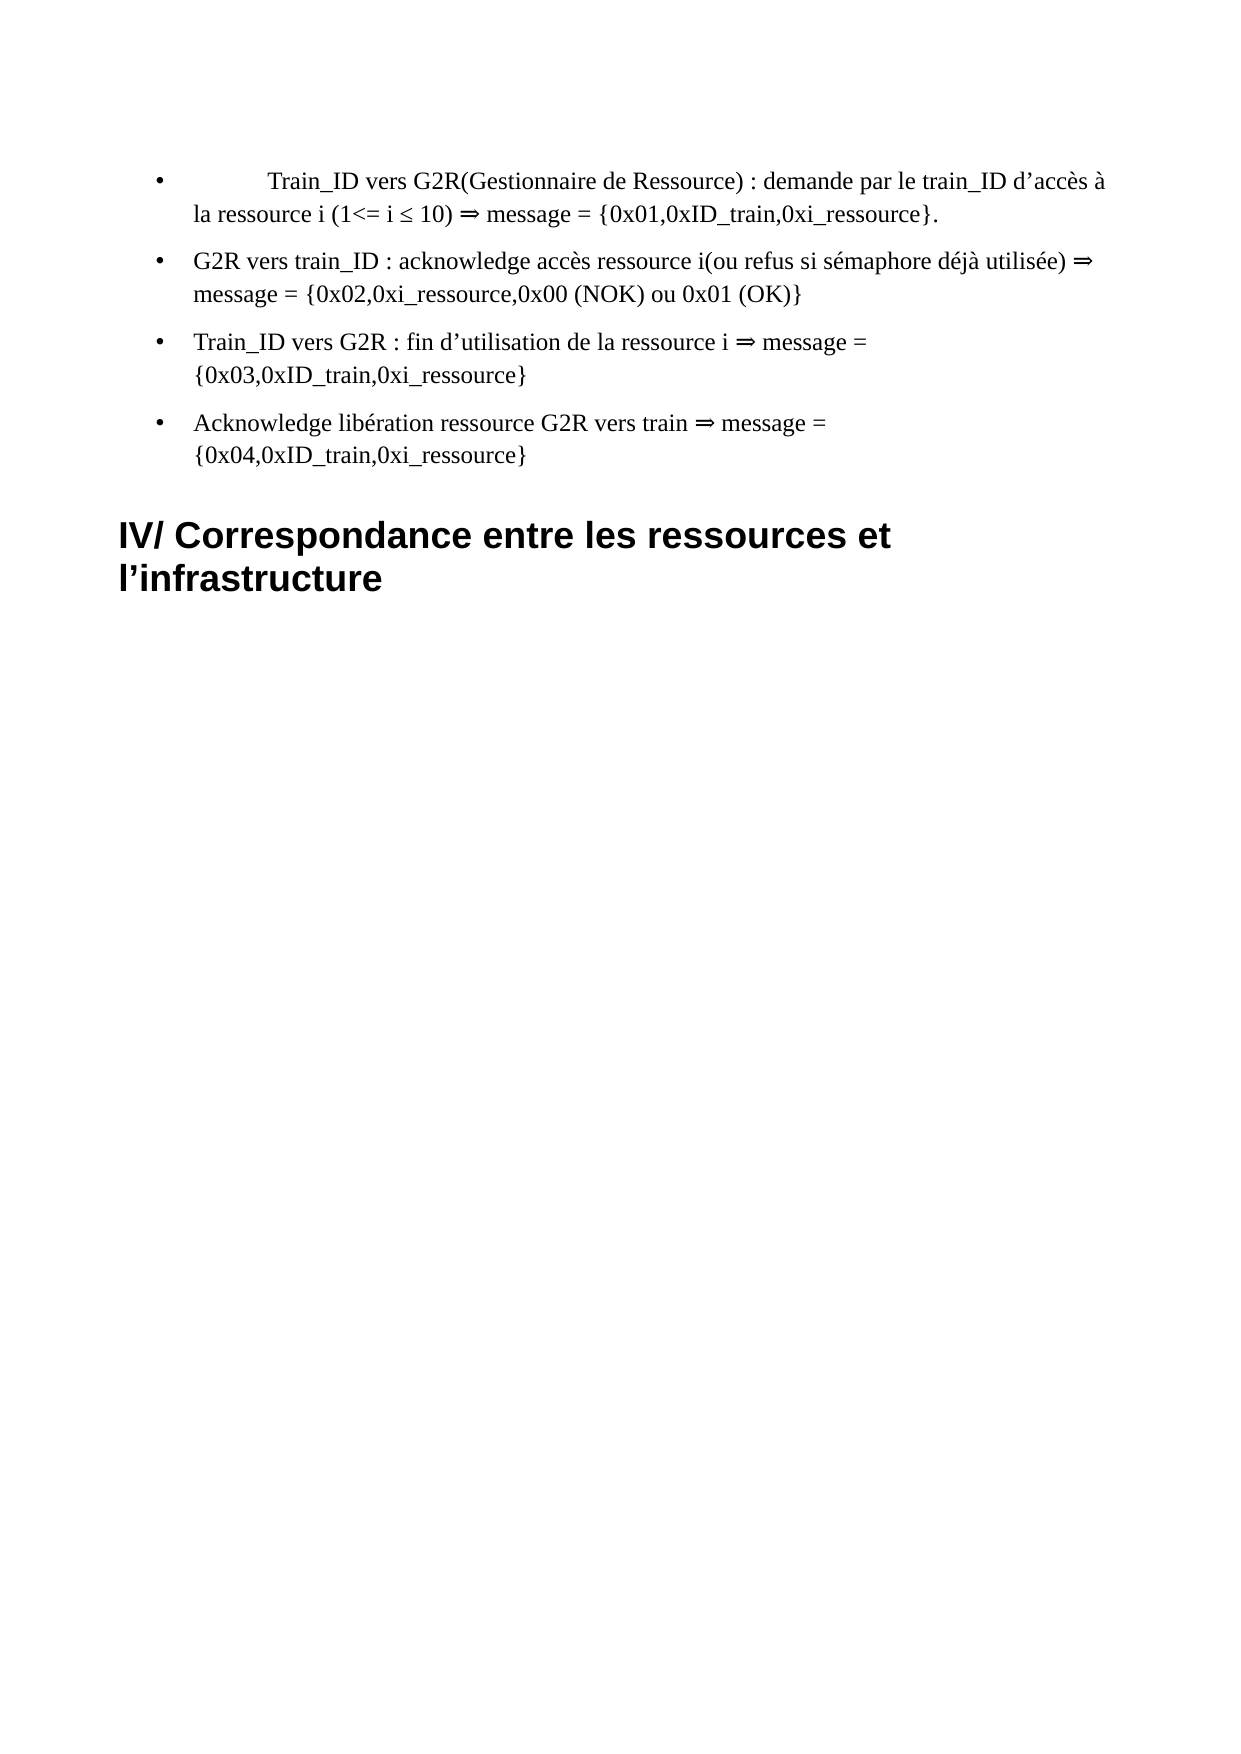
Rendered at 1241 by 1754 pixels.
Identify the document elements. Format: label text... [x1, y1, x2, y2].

list Acknowledge libération ressource G2R vers train ⇒ message = {0x04,0xID_train,0xi_ressource} [156, 408, 1122, 469]
list G2R vers train_ID : acknowledge accès ressource i(ou refus si sémaphore déjà utilisée) ⇒ message = {0x02,0xi_ressource,0x00 (NOK) ou 0x01 (OK)} [156, 246, 1122, 308]
list Train_ID vers G2R : fin d’utilisation de la ressource i ⇒ message = {0x03,0xID_train,0xi_ressource} [156, 327, 1122, 389]
subtitle IV/ Correspondance entre les ressources et l’infrastructure [118, 513, 1122, 599]
list Train_ID vers G2R(Gestionnaire de Ressource) : demande par le train_ID d’accès à la ressource i (1<= i ≤ 10) ⇒ message = {0x01,0xID_train,0xi_ressource}. [156, 166, 1122, 227]
